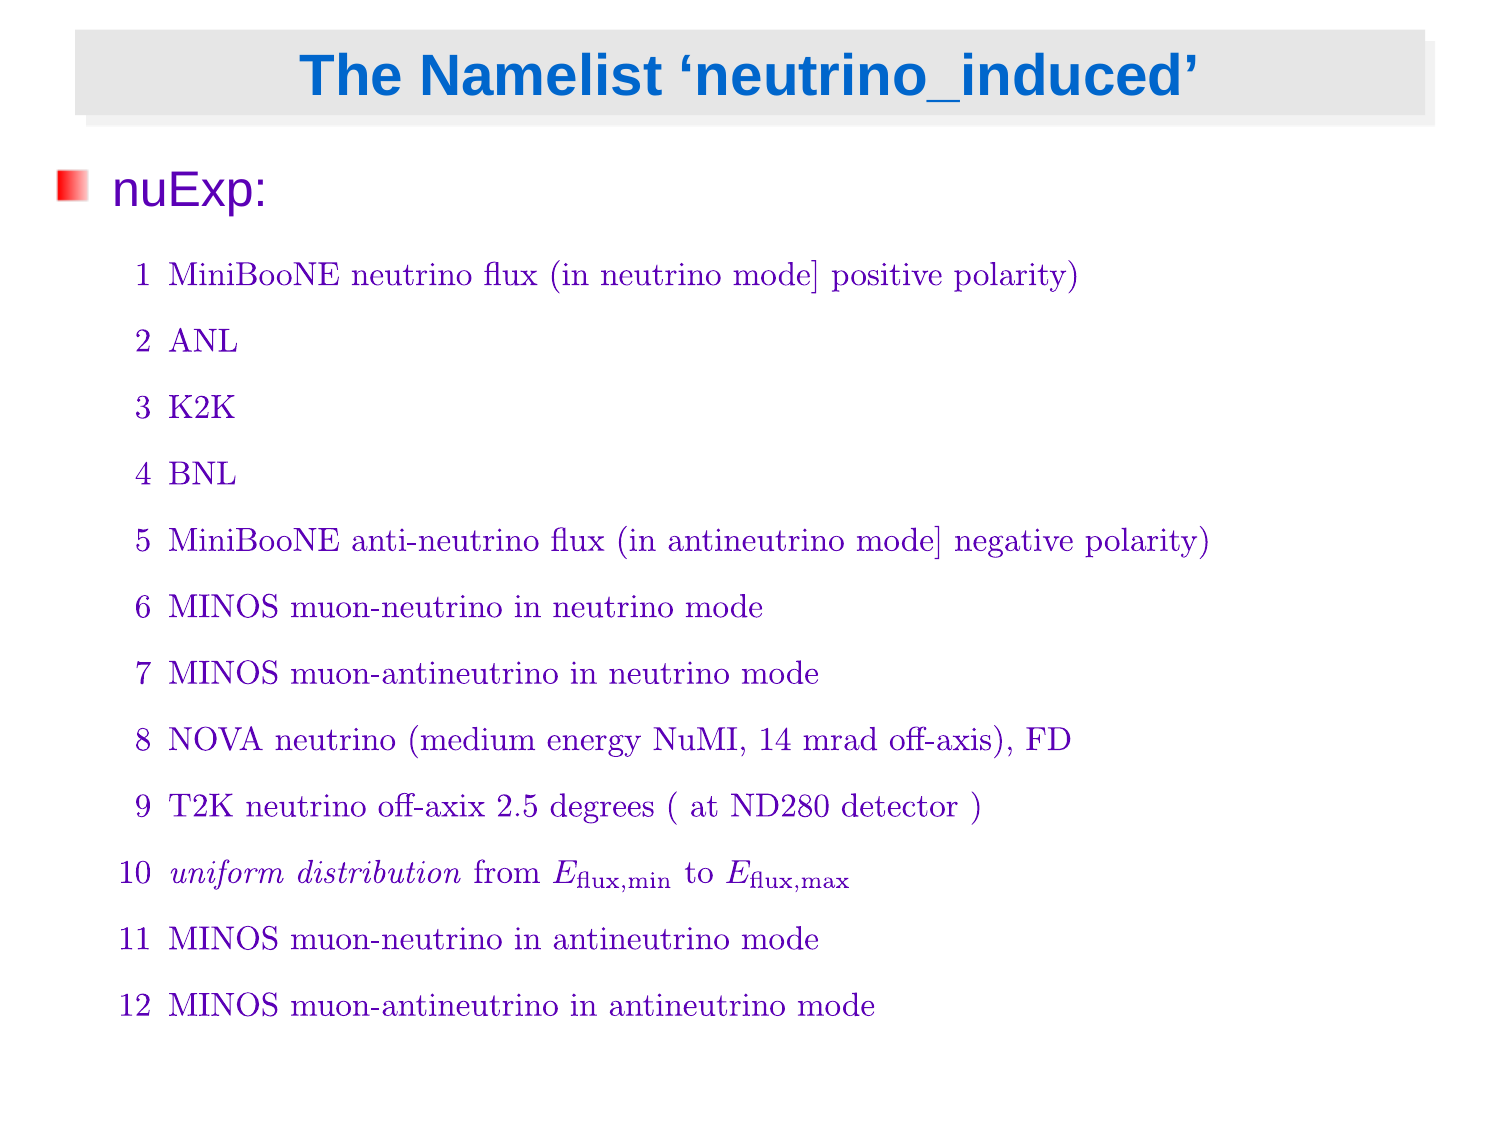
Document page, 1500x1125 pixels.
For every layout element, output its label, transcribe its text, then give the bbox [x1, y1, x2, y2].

text_box [118, 260, 1211, 1017]
title The Namelist ‘neutrino_induced’ [75, 29, 1426, 116]
list nuExp: [41, 148, 1459, 1093]
